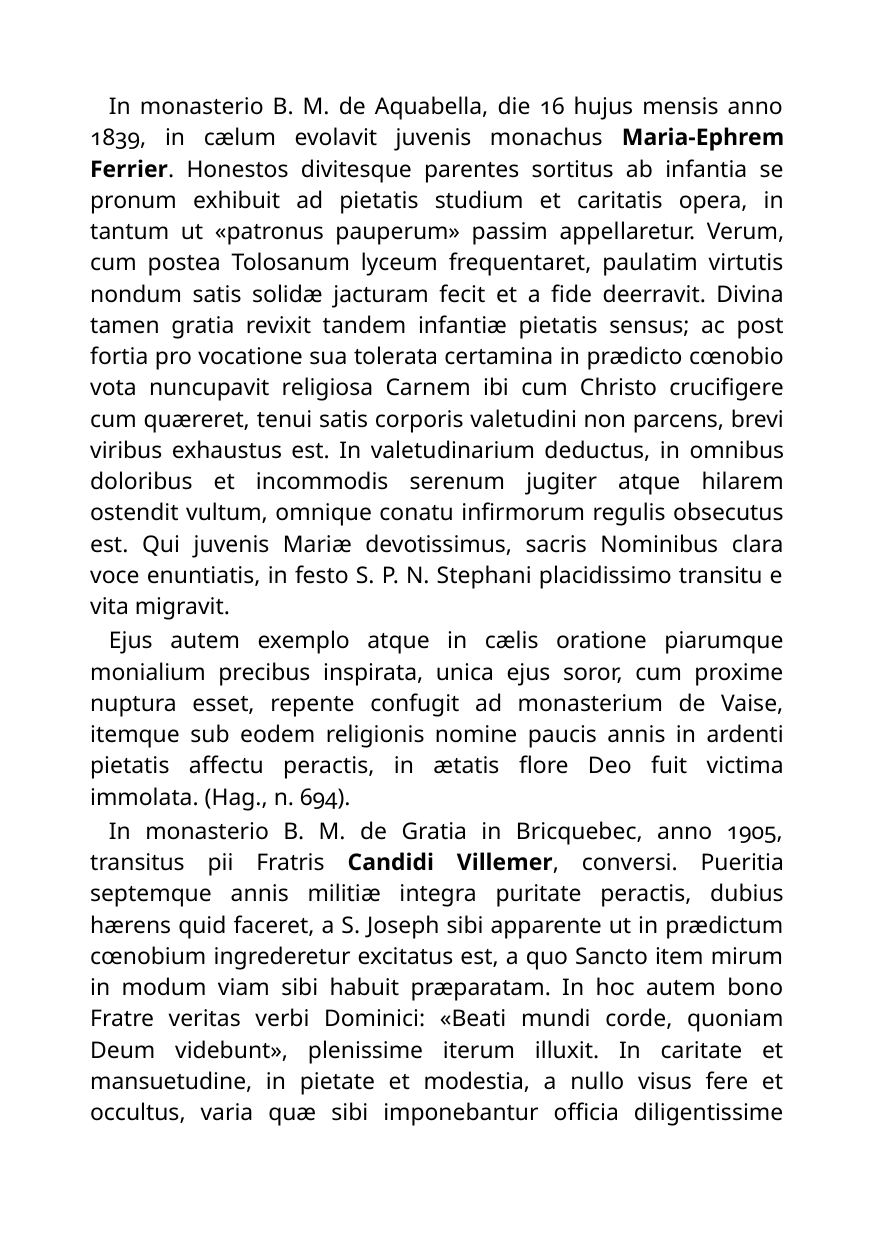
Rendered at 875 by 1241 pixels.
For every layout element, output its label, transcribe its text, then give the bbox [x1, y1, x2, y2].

text In monasterio B. M. de Gratia in Bricquebec, anno 1905, transitus pii Fratris Candidi Villemer, conversi. Pueritia septemque annis militiæ integra puritate peractis, dubius hærens quid faceret, a S. Joseph sibi apparente ut in prædictum cœnobium ingrederetur excitatus est, a quo Sancto item mirum in modum viam sibi habuit præparatam. In hoc autem bono Fratre veritas verbi Dominici: «Beati mundi corde, quoniam Deum videbunt», plenissime iterum illuxit. In caritate et mansuetudine, in pietate et modestia, a nullo visus fere et occultus, varia quæ sibi imponebantur officia diligentissime [90, 815, 784, 1127]
text Ejus autem exemplo atque in cælis oratione piarumque monialium precibus inspirata, unica ejus soror, cum proxime nuptura esset, repente confugit ad monasterium de Vaise, itemque sub eodem religionis nomine paucis annis in ardenti pietatis affectu peractis, in ætatis flore Deo fuit victima immolata. (Hag., n. 694). [90, 624, 784, 812]
text In monasterio B. M. de Aquabella, die 16 hujus mensis anno 1839, in cælum evolavit juvenis monachus Maria-Ephrem Ferrier. Honestos divitesque parentes sortitus ab infantia se pronum exhibuit ad pietatis studium et caritatis opera, in tantum ut «patronus pauperum» passim appel­laretur. Verum, cum postea Tolosanum lyceum frequentaret, paulatim virtutis nondum satis solidæ jacturam fecit et a fide deerravit. Divina tamen gratia revixit tandem infantiæ pietatis sensus; ac post fortia pro vocatione sua tolerata certamina in prædicto cœnobio vota nuncupavit religiosa Carnem ibi cum Christo crucifigere cum quæreret, tenui satis corporis valetu­dini non parcens, brevi viribus exhaustus est. In valetu­dinarium deductus, in omnibus doloribus et incommodis serenum jugiter atque hilarem ostendit vultum, omnique conatu infirmorum regulis obsecutus est. Qui juvenis Mariæ devotissimus, sacris Nominibus clara voce enuntiatis, in festo S. P. N. Stephani placidissimo transitu e vita migravit. [90, 90, 784, 621]
